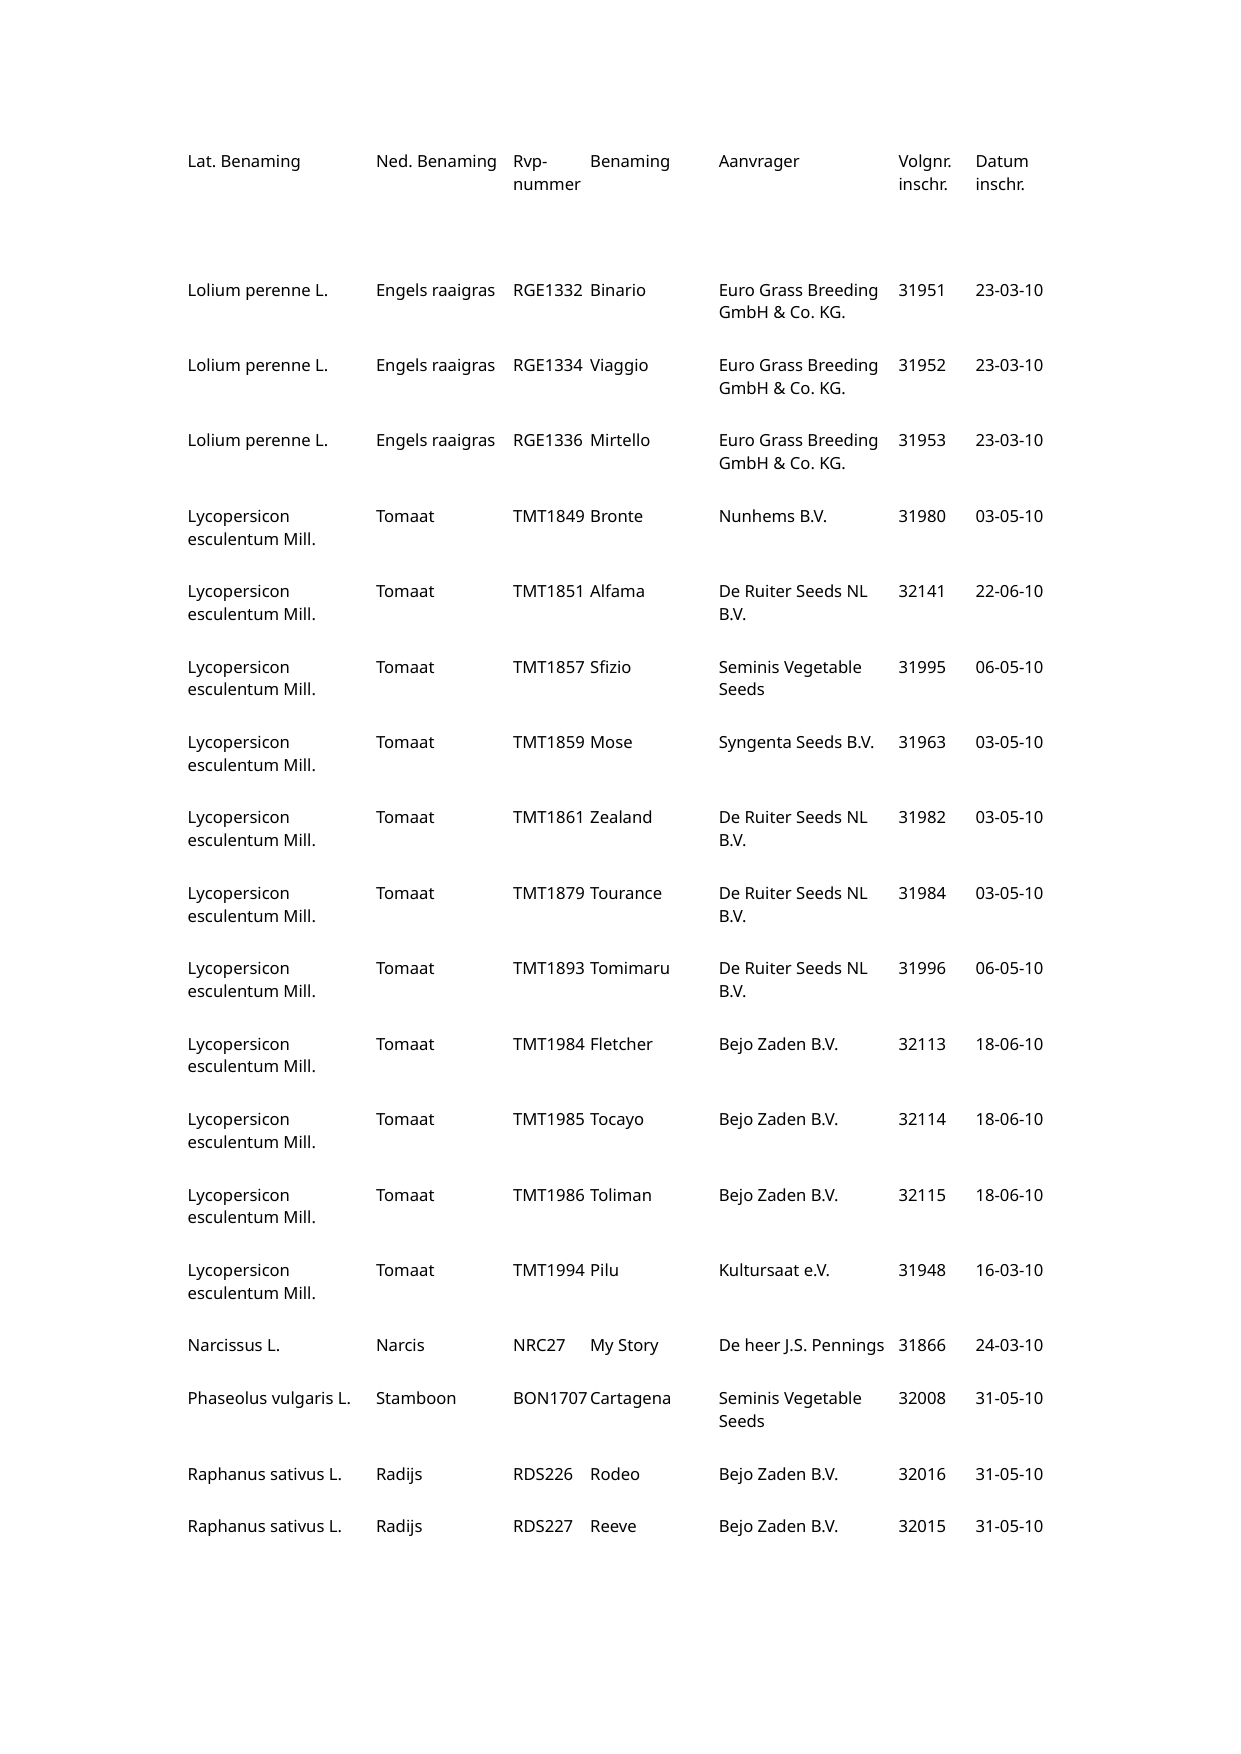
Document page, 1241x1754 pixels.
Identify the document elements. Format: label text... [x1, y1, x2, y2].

table_cell TMT1861 [513, 806, 590, 881]
table_cell Mirtello [590, 429, 718, 504]
table_cell 32008 [898, 1387, 975, 1462]
table_cell Radijs [376, 1462, 513, 1515]
table_cell Lycopersicon esculentum Mill. [188, 1108, 376, 1183]
table_cell 31980 [898, 504, 975, 580]
table_cell Zealand [590, 806, 718, 881]
table_cell Radijs [376, 1515, 513, 1537]
table_cell Tomaat [376, 1183, 513, 1258]
table_cell Narcissus L. [188, 1334, 376, 1387]
table_cell RDS227 [513, 1515, 590, 1537]
table_cell Euro Grass Breeding GmbH & Co. KG. [719, 278, 898, 353]
table_cell TMT1893 [513, 957, 590, 1032]
table_cell Seminis Vegetable Seeds [719, 1387, 898, 1462]
table_cell Lycopersicon esculentum Mill. [188, 806, 376, 881]
table_cell Tomaat [376, 1259, 513, 1334]
table_cell TMT1994 [513, 1259, 590, 1334]
table_cell 32016 [898, 1462, 975, 1515]
table_cell Tomaat [376, 1108, 513, 1183]
table_cell RGE1336 [513, 429, 590, 504]
table_cell 23-03-10 [975, 429, 1053, 504]
table_cell Bejo Zaden B.V. [719, 1515, 898, 1537]
table_cell Fletcher [590, 1032, 718, 1108]
table_cell Euro Grass Breeding GmbH & Co. KG. [719, 429, 898, 504]
table_cell Tomaat [376, 580, 513, 655]
table_cell Phaseolus vulgaris L. [188, 1387, 376, 1462]
table_cell TMT1849 [513, 504, 590, 580]
table_cell Tomaat [376, 731, 513, 806]
table_cell 31995 [898, 655, 975, 731]
table_cell RGE1332 [513, 278, 590, 353]
table_cell Toliman [590, 1183, 718, 1258]
table_cell 23-03-10 [975, 354, 1053, 429]
table_cell 32141 [898, 580, 975, 655]
table_cell Pilu [590, 1259, 718, 1334]
table_cell Tocayo [590, 1108, 718, 1183]
table_cell Bejo Zaden B.V. [719, 1032, 898, 1108]
table_cell De Ruiter Seeds NL B.V. [719, 580, 898, 655]
table_cell Narcis [376, 1334, 513, 1387]
table_cell Reeve [590, 1515, 718, 1537]
table_cell Lycopersicon esculentum Mill. [188, 504, 376, 580]
table_cell Lolium perenne L. [188, 429, 376, 504]
table_cell 06-05-10 [975, 957, 1053, 1032]
table_cell [376, 225, 513, 278]
table_cell [898, 225, 975, 278]
table_cell Lycopersicon esculentum Mill. [188, 731, 376, 806]
table_cell Cartagena [590, 1387, 718, 1462]
table_cell 22-06-10 [975, 580, 1053, 655]
table_cell Engels raaigras [376, 354, 513, 429]
table_cell Tomaat [376, 504, 513, 580]
table_cell Euro Grass Breeding GmbH & Co. KG. [719, 354, 898, 429]
table_header Volgnr. inschr. [898, 150, 975, 225]
table_cell 31982 [898, 806, 975, 881]
table_cell Bejo Zaden B.V. [719, 1183, 898, 1258]
table_cell TMT1986 [513, 1183, 590, 1258]
table_cell 24-03-10 [975, 1334, 1053, 1387]
table_cell [719, 225, 898, 278]
table_header Ned. Benaming [376, 150, 513, 225]
table_cell Tomaat [376, 1032, 513, 1108]
table_cell 31963 [898, 731, 975, 806]
table_cell Tomaat [376, 881, 513, 957]
table_cell Lycopersicon esculentum Mill. [188, 881, 376, 957]
table_header Datum inschr. [975, 150, 1053, 225]
table_cell 03-05-10 [975, 806, 1053, 881]
table_cell Bronte [590, 504, 718, 580]
table_cell Sfizio [590, 655, 718, 731]
table_cell TMT1985 [513, 1108, 590, 1183]
table_cell Kultursaat e.V. [719, 1259, 898, 1334]
table_cell 03-05-10 [975, 504, 1053, 580]
table_cell 32114 [898, 1108, 975, 1183]
table_cell Tomimaru [590, 957, 718, 1032]
table_cell Mose [590, 731, 718, 806]
table_cell Lycopersicon esculentum Mill. [188, 580, 376, 655]
table_cell Seminis Vegetable Seeds [719, 655, 898, 731]
table_cell Tourance [590, 881, 718, 957]
table_cell 18-06-10 [975, 1032, 1053, 1108]
table_cell [188, 225, 376, 278]
table_cell 31-05-10 [975, 1387, 1053, 1462]
table_cell Tomaat [376, 655, 513, 731]
table_cell 18-06-10 [975, 1183, 1053, 1258]
table_cell Raphanus sativus L. [188, 1515, 376, 1537]
table_cell 31-05-10 [975, 1515, 1053, 1537]
table_cell De heer J.S. Pennings [719, 1334, 898, 1387]
table_cell Lycopersicon esculentum Mill. [188, 1183, 376, 1258]
table_cell Raphanus sativus L. [188, 1462, 376, 1515]
table_cell Lolium perenne L. [188, 278, 376, 353]
table_cell Tomaat [376, 806, 513, 881]
table_cell 31866 [898, 1334, 975, 1387]
table_cell NRC27 [513, 1334, 590, 1387]
table_cell Tomaat [376, 957, 513, 1032]
table_cell TMT1984 [513, 1032, 590, 1108]
table_cell Lycopersicon esculentum Mill. [188, 655, 376, 731]
table_cell 23-03-10 [975, 278, 1053, 353]
table_cell TMT1857 [513, 655, 590, 731]
table_cell 03-05-10 [975, 881, 1053, 957]
table_cell Bejo Zaden B.V. [719, 1462, 898, 1515]
table_cell [513, 225, 590, 278]
table_cell 31996 [898, 957, 975, 1032]
table_cell 16-03-10 [975, 1259, 1053, 1334]
table_cell 18-06-10 [975, 1108, 1053, 1183]
table_cell [975, 225, 1053, 278]
table_cell De Ruiter Seeds NL B.V. [719, 806, 898, 881]
table_cell Engels raaigras [376, 278, 513, 353]
table_cell Lycopersicon esculentum Mill. [188, 1032, 376, 1108]
table_cell Engels raaigras [376, 429, 513, 504]
table_cell 03-05-10 [975, 731, 1053, 806]
table_header Aanvrager [719, 150, 898, 225]
table_cell Rodeo [590, 1462, 718, 1515]
table_cell Lolium perenne L. [188, 354, 376, 429]
table_cell RGE1334 [513, 354, 590, 429]
table_cell Bejo Zaden B.V. [719, 1108, 898, 1183]
table_cell De Ruiter Seeds NL B.V. [719, 957, 898, 1032]
table_cell TMT1859 [513, 731, 590, 806]
table_cell My Story [590, 1334, 718, 1387]
table_cell 06-05-10 [975, 655, 1053, 731]
table_cell RDS226 [513, 1462, 590, 1515]
table_cell Stamboon [376, 1387, 513, 1462]
table_cell Syngenta Seeds B.V. [719, 731, 898, 806]
table_header Rvp- nummer [513, 150, 590, 225]
table_cell BON1707 [513, 1387, 590, 1462]
table_cell 32115 [898, 1183, 975, 1258]
table_cell TMT1879 [513, 881, 590, 957]
table_cell Lycopersicon esculentum Mill. [188, 957, 376, 1032]
table_cell 32015 [898, 1515, 975, 1537]
table_cell 32113 [898, 1032, 975, 1108]
table_cell Alfama [590, 580, 718, 655]
table_cell TMT1851 [513, 580, 590, 655]
table_header Benaming [590, 150, 718, 225]
table_cell 31952 [898, 354, 975, 429]
table_header Lat. Benaming [188, 150, 376, 225]
table_cell 31951 [898, 278, 975, 353]
table_cell De Ruiter Seeds NL B.V. [719, 881, 898, 957]
table_cell Lycopersicon esculentum Mill. [188, 1259, 376, 1334]
table_cell Nunhems B.V. [719, 504, 898, 580]
table_cell [590, 225, 718, 278]
table_cell 31948 [898, 1259, 975, 1334]
table_cell 31-05-10 [975, 1462, 1053, 1515]
table_cell Binario [590, 278, 718, 353]
table_cell Viaggio [590, 354, 718, 429]
table_cell 31984 [898, 881, 975, 957]
table_cell 31953 [898, 429, 975, 504]
